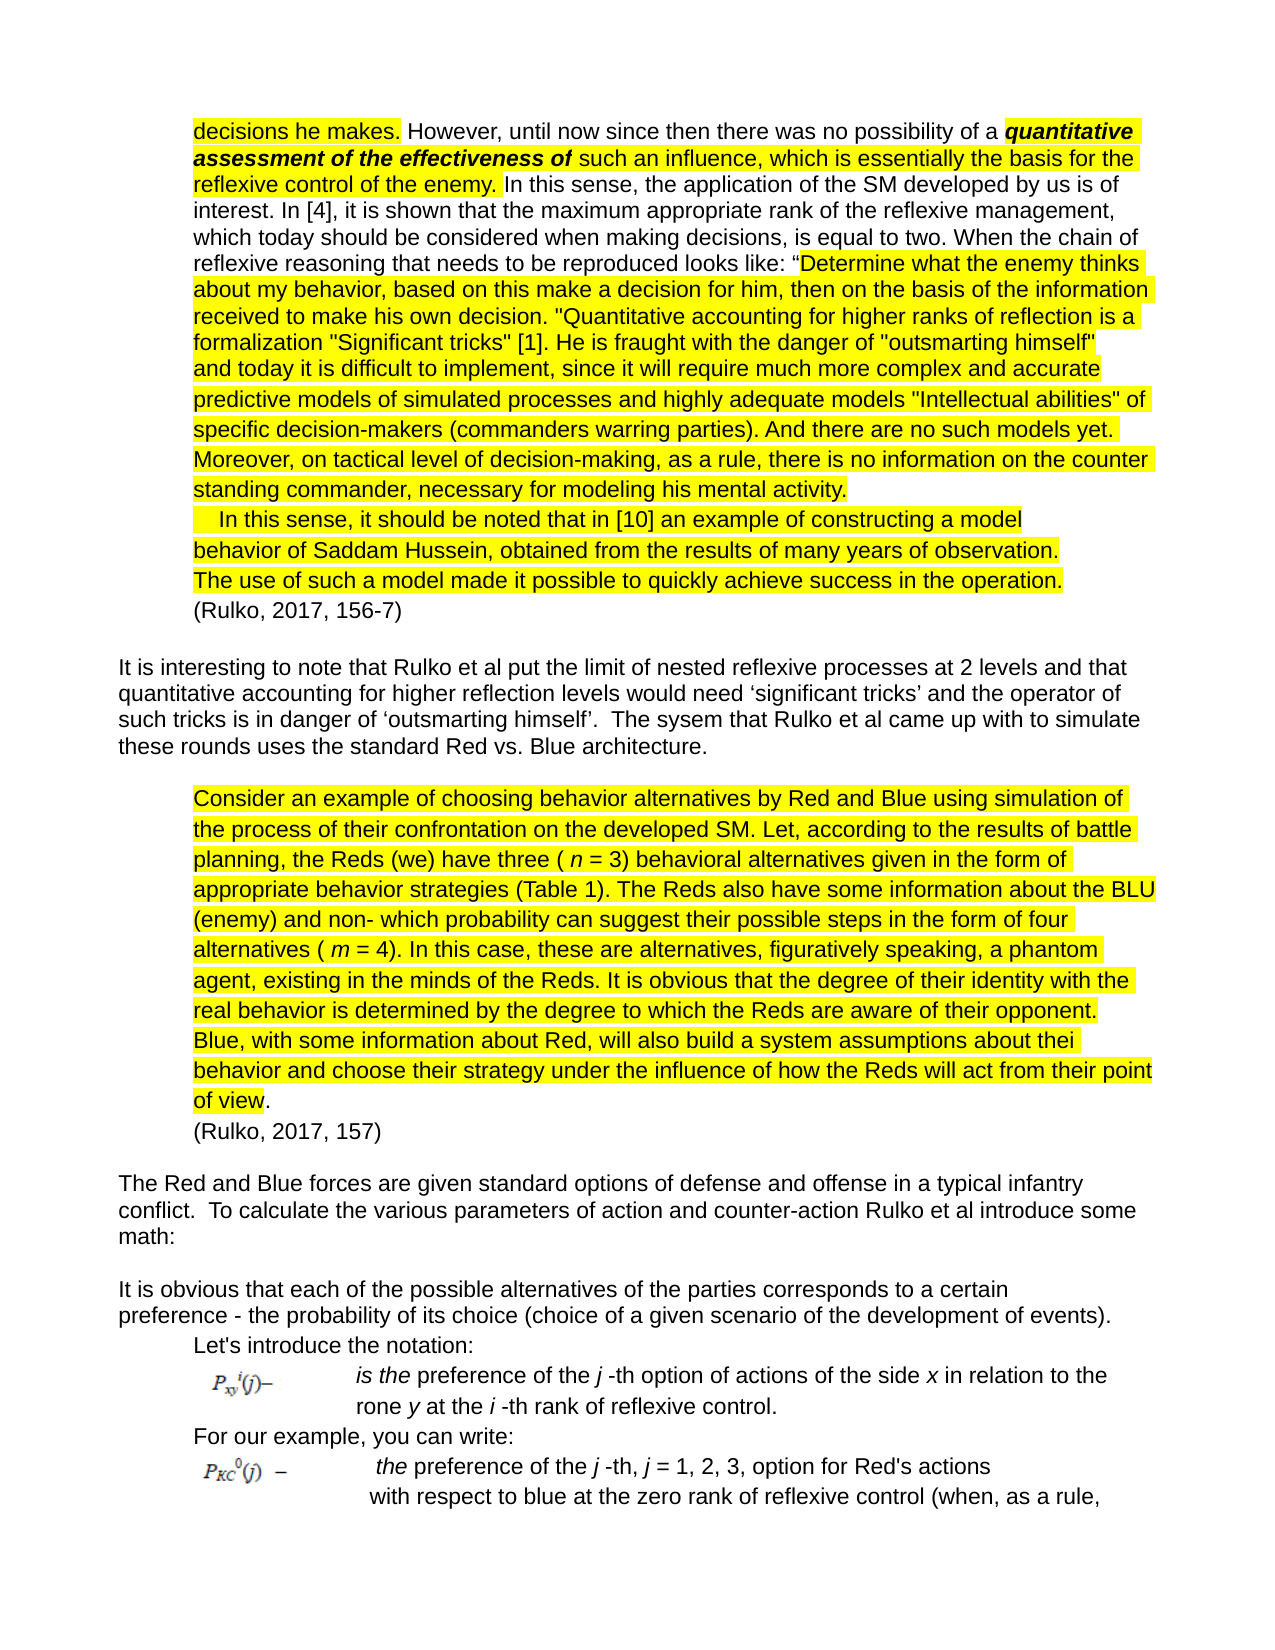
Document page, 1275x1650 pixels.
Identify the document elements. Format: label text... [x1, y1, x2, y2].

text In this sense, it should be noted that in [10] an example of constructing a model [193, 506, 1157, 533]
text (Rulko, 2017, 157) [193, 1118, 1157, 1144]
text (Rulko, 2017, 156-7) [193, 597, 1157, 623]
text It is obvious that each of the possible alternatives of the parties corresponds to a certain [118, 1276, 1157, 1302]
text predictive models of simulated processes and highly adequate models "Intellectual abilities" of specific decision-makers (commanders warring parties). And there are no such models yet. Moreover, on tactical level of decision-making, as a rule, there is no information on the counter standing commander, necessary for modeling his mental activity. [193, 386, 1157, 502]
text It is interesting to note that Rulko et al put the limit of nested reflexive processes at 2 levels and that quantitative accounting for higher reflection levels would need ‘significant tricks’ and the operator of such tricks is in danger of ‘outsmarting himself’. The sysem that Rulko et al came up with to simulate these rounds uses the standard Red vs. Blue architecture. [118, 653, 1157, 759]
text decisions he makes. However, until now since then there was no possibility of a quantitative assessment of the effectiveness of such an influence, which is essentially the basis for the reflexive control of the enemy. In this sense, the application of the SM developed by us is of interest. In [4], it is shown that the maximum appropriate rank of the reflexive management, which today should be considered when making decisions, is equal to two. When the chain of reflexive reasoning that needs to be reproduced looks like: “Determine what the enemy thinks about my behavior, based on this make a decision for him, then on the basis of the information received to make his own decision. "Quantitative accounting for higher ranks of reflection is a formalization "Significant tricks" [1]. He is fraught with the danger of "outsmarting himself" [193, 118, 1157, 355]
text rone y at the i -th rank of reflexive control. [193, 1393, 1157, 1419]
text Blue, with some information about Red, will also build a system assumptions about thei behavior and choose their strategy under the influence of how the Reds will act from their point of view. [193, 1027, 1157, 1114]
text preference - the probability of its choice (choice of a given scenario of the development of events). [118, 1302, 1157, 1328]
text Consider an example of choosing behavior alternatives by Red and Blue using simulation of the process of their confrontation on the developed SM. Let, according to the results of battle planning, the Reds (we) have three ( n = 3) behavioral alternatives given in the form of appropriate behavior strategies (Table 1). The Reds also have some information about the BLU (enemy) and non- which probability can suggest their possible steps in the form of four alternatives ( m = 4). In this case, these are alternatives, figuratively speaking, a phantom agent, existing in the minds of the Reds. It is obvious that the degree of their identity with the real behavior is determined by the degree to which the Reds are aware of their opponent. [193, 785, 1157, 1023]
picture [199, 1368, 281, 1399]
text behavior of Saddam Hussein, obtained from the results of many years of observation. [193, 537, 1157, 563]
text is the preference of the j -th option of actions of the side x in relation to the [193, 1362, 1157, 1389]
text Let's introduce the notation: [193, 1332, 1157, 1359]
text the preference of the j -th, j = 1, 2, 3, option for Red's actions [193, 1453, 1157, 1479]
text For our example, you can write: [193, 1423, 1157, 1449]
text and today it is difficult to implement, since it will require much more complex and accurate [193, 355, 1157, 382]
text The Red and Blue forces are given standard options of defense and offense in a typical infantry conflict. To calculate the various parameters of action and counter-action Rulko et al introduce some math: [118, 1170, 1157, 1249]
text The use of such a model made it possible to quickly achieve success in the operation. [193, 567, 1157, 593]
text with respect to blue at the zero rank of reflexive control (when, as a rule, [193, 1483, 1157, 1510]
picture [194, 1458, 295, 1486]
